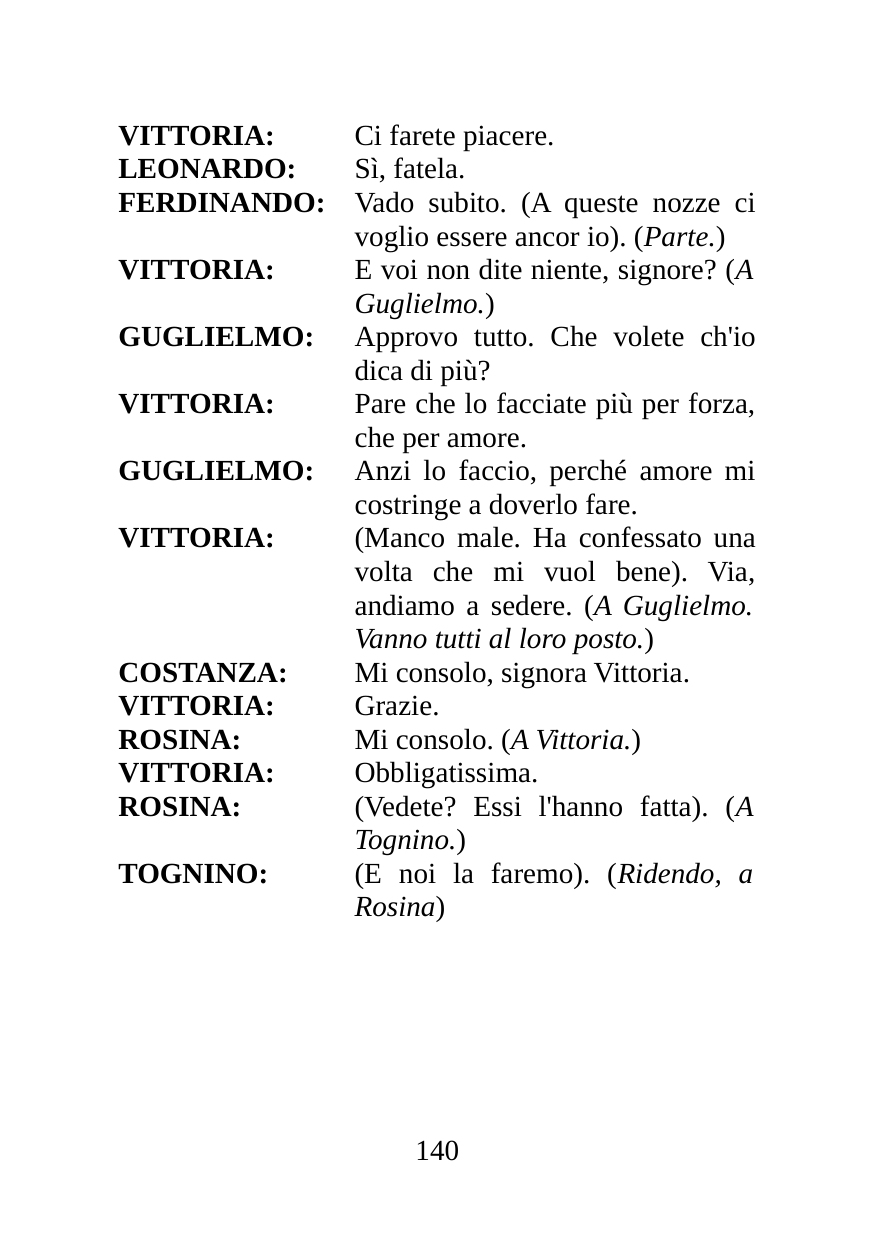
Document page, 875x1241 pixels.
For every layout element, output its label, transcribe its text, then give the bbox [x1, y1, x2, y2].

text FERDINANDO: Vado subito. (A queste nozze ci voglio essere ancor io). (Parte.) [118, 185, 756, 252]
text VITTORIA: Grazie. [118, 688, 756, 722]
text COSTANZA: Mi consolo, signora Vittoria. [118, 655, 756, 688]
text VITTORIA: E voi non dite niente, signore? (A Guglielmo.) [118, 252, 756, 319]
text GUGLIELMO: Approvo tutto. Che volete ch'io dica di più? [118, 319, 756, 386]
text GUGLIELMO: Anzi lo faccio, perché amore mi costringe a doverlo fare. [118, 453, 756, 521]
text VITTORIA: (Manco male. Ha confessato una volta che mi vuol bene). Via, andiamo a sedere. (A Guglielmo. Vanno tutti al loro posto.) [118, 521, 756, 655]
text LEONARDO: Sì, fatela. [118, 152, 756, 185]
text VITTORIA: Ci farete piacere. [118, 118, 756, 152]
text ROSINA: (Vedete? Essi l'hanno fatta). (A Tognino.) [118, 789, 756, 856]
text VITTORIA: Obbligatissima. [118, 755, 756, 789]
text ROSINA: Mi consolo. (A Vittoria.) [118, 722, 756, 755]
text VITTORIA: Pare che lo facciate più per forza, che per amore. [118, 386, 756, 453]
text TOGNINO: (E noi la faremo). (Ridendo, a Rosina) [118, 856, 756, 923]
